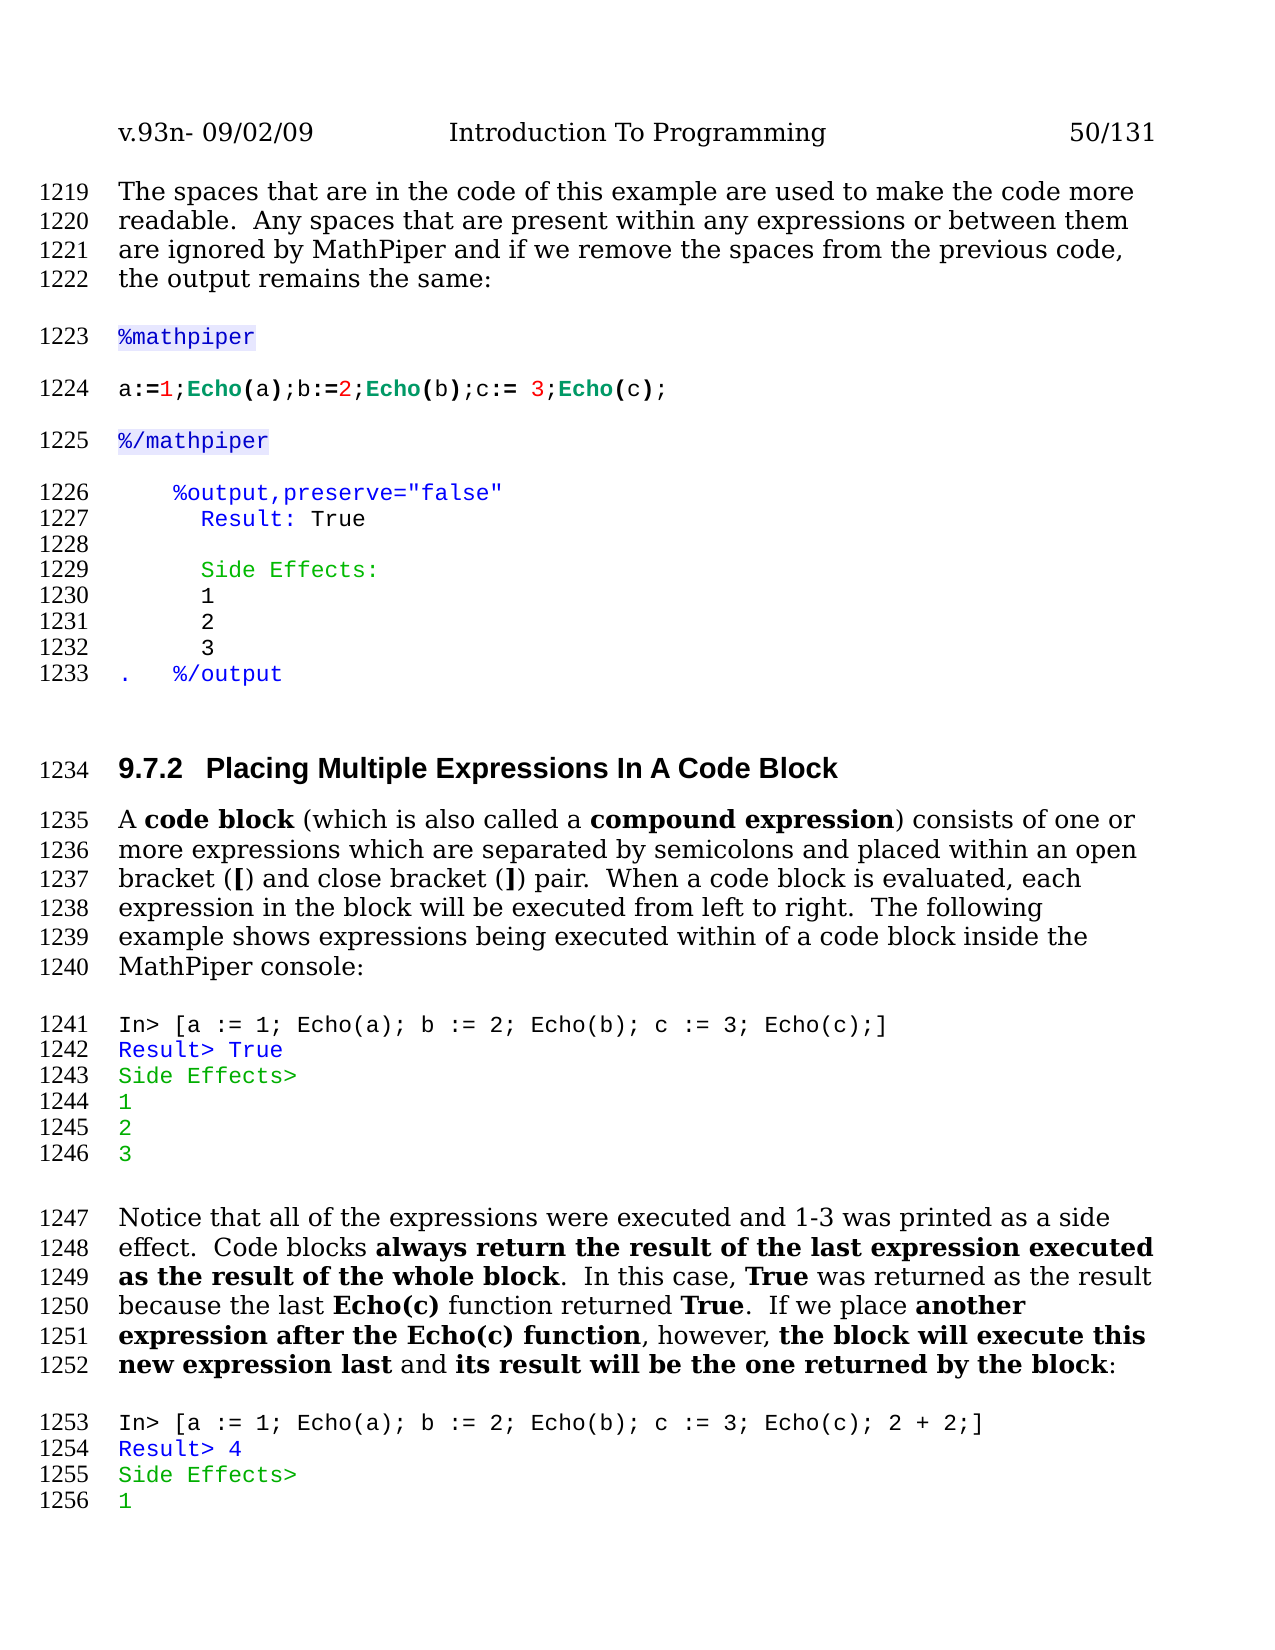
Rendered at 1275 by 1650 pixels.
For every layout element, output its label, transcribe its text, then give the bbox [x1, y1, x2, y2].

text In> [a := 1; Echo(a); b := 2; Echo(b); c := 3; Echo(c);] [118, 1013, 1157, 1039]
text %mathpiper [118, 325, 1157, 351]
text Notice that all of the expressions were executed and 1-3 was printed as a side effect. Code blocks always return the result of the last expression executed as the result of the whole block. In this case, True was returned as the result because the last Echo(c) function returned True. If we place another expression after the Echo(c) function, however, the block will execute this new expression last and its result will be the one returned by the block: [118, 1203, 1157, 1379]
text 3 [118, 637, 1157, 663]
text Result> 4 [118, 1437, 1157, 1463]
text In> [a := 1; Echo(a); b := 2; Echo(b); c := 3; Echo(c); 2 + 2;] [118, 1411, 1157, 1437]
text 1 [118, 1489, 1157, 1515]
subtitle Placing Multiple Expressions In A Code Block [118, 751, 1157, 784]
text The spaces that are in the code of this example are used to make the code more readable. Any spaces that are present within any expressions or between them are ignored by MathPiper and if we remove the spaces from the previous code, the output remains the same: [118, 177, 1157, 293]
text 1 [118, 585, 1157, 611]
text Side Effects: [118, 559, 1157, 585]
text a:=1;Echo(a);b:=2;Echo(b);c:= 3;Echo(c); [118, 377, 1157, 403]
text 2 [118, 611, 1157, 637]
text 1 [118, 1091, 1157, 1117]
text . %/output [118, 663, 1157, 688]
text %/mathpiper [118, 429, 1157, 455]
text Side Effects> [118, 1065, 1157, 1091]
text %output,preserve="false" [118, 481, 1157, 507]
text Result: True [118, 507, 1157, 533]
text A code block (which is also called a compound expression) consists of one or more expressions which are separated by semicolons and placed within an open bracket ([) and close bracket (]) pair. When a code block is evaluated, each expression in the block will be executed from left to right. The following example shows expressions being executed within of a code block inside the MathPiper console: [118, 806, 1157, 981]
text Result> True [118, 1039, 1157, 1065]
text Side Effects> [118, 1463, 1157, 1489]
text 2 [118, 1117, 1157, 1143]
text 3 [118, 1143, 1157, 1168]
